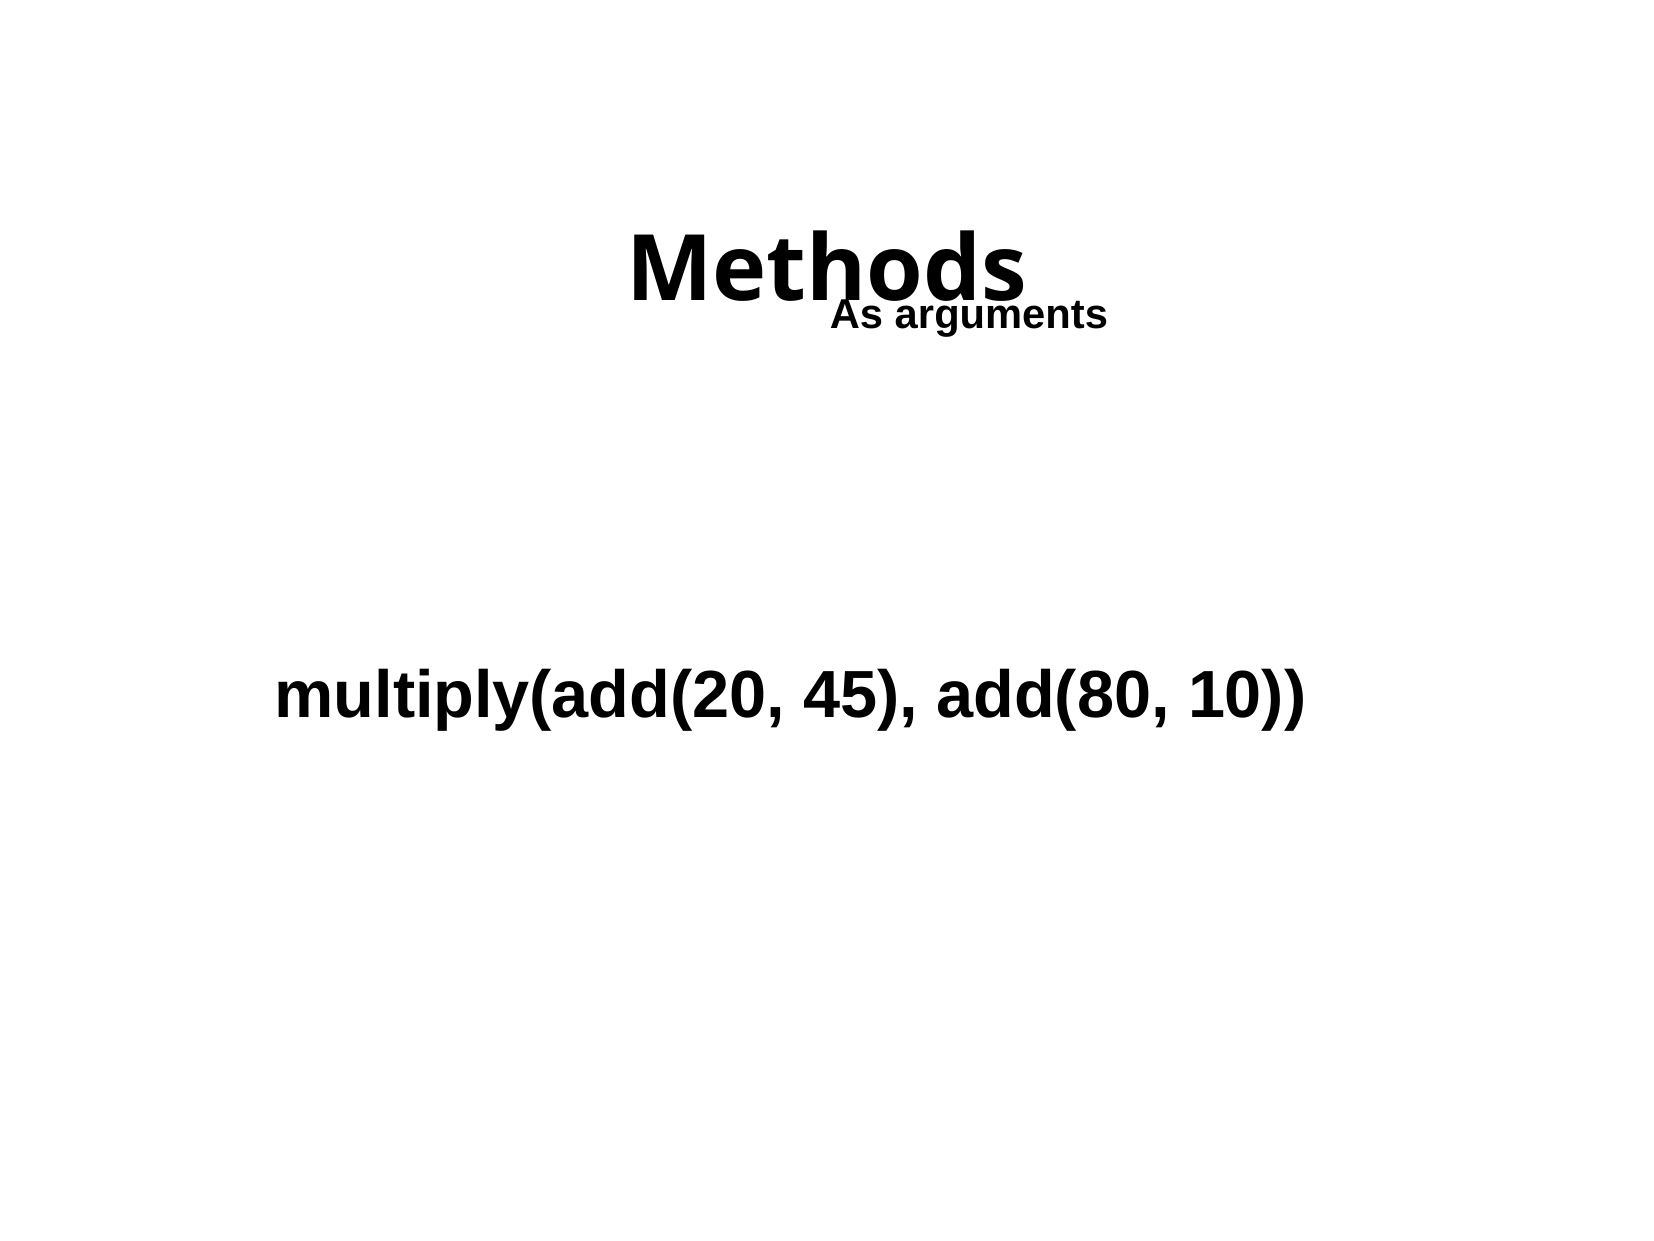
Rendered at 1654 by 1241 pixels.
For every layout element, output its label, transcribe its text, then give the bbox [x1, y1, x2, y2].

title Methods [82, 161, 1571, 369]
text_box As arguments [814, 283, 1170, 355]
text_box multiply(add(20, 45), add(80, 10)) [259, 649, 1335, 940]
